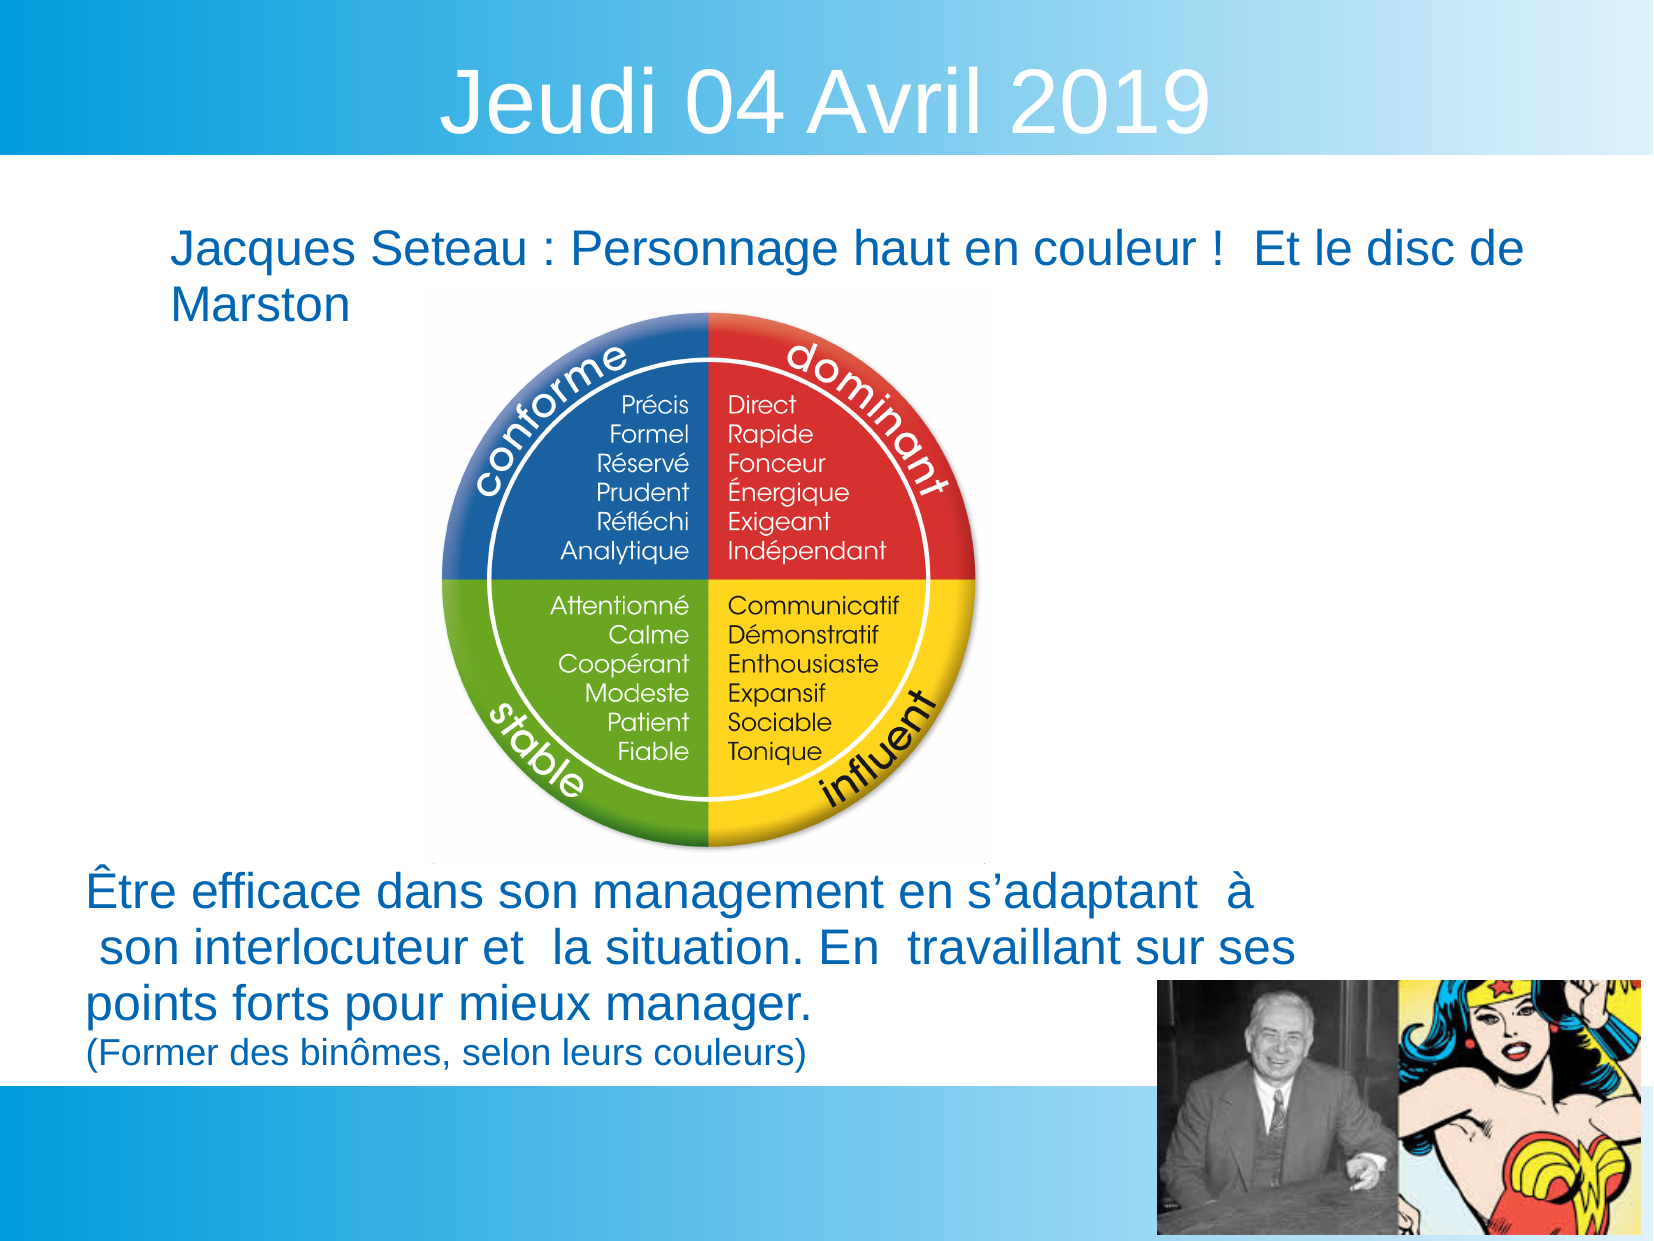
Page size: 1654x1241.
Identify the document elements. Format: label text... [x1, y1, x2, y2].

text_box Être efficace dans son management en s’adaptant à son interlocuteur et la situation. En travaillant sur ses points forts pour mieux manager. (Former des binômes, selon leurs couleurs) [70, 856, 1424, 1081]
title Jeudi 04 Avril 2019 [82, 49, 1571, 155]
picture [1157, 980, 1641, 1235]
text_box Jacques Seteau : Personnage haut en couleur ! Et le disc de Marston [155, 212, 1548, 340]
picture [1449, 980, 1455, 991]
picture [425, 292, 993, 856]
picture [1458, 985, 1462, 995]
